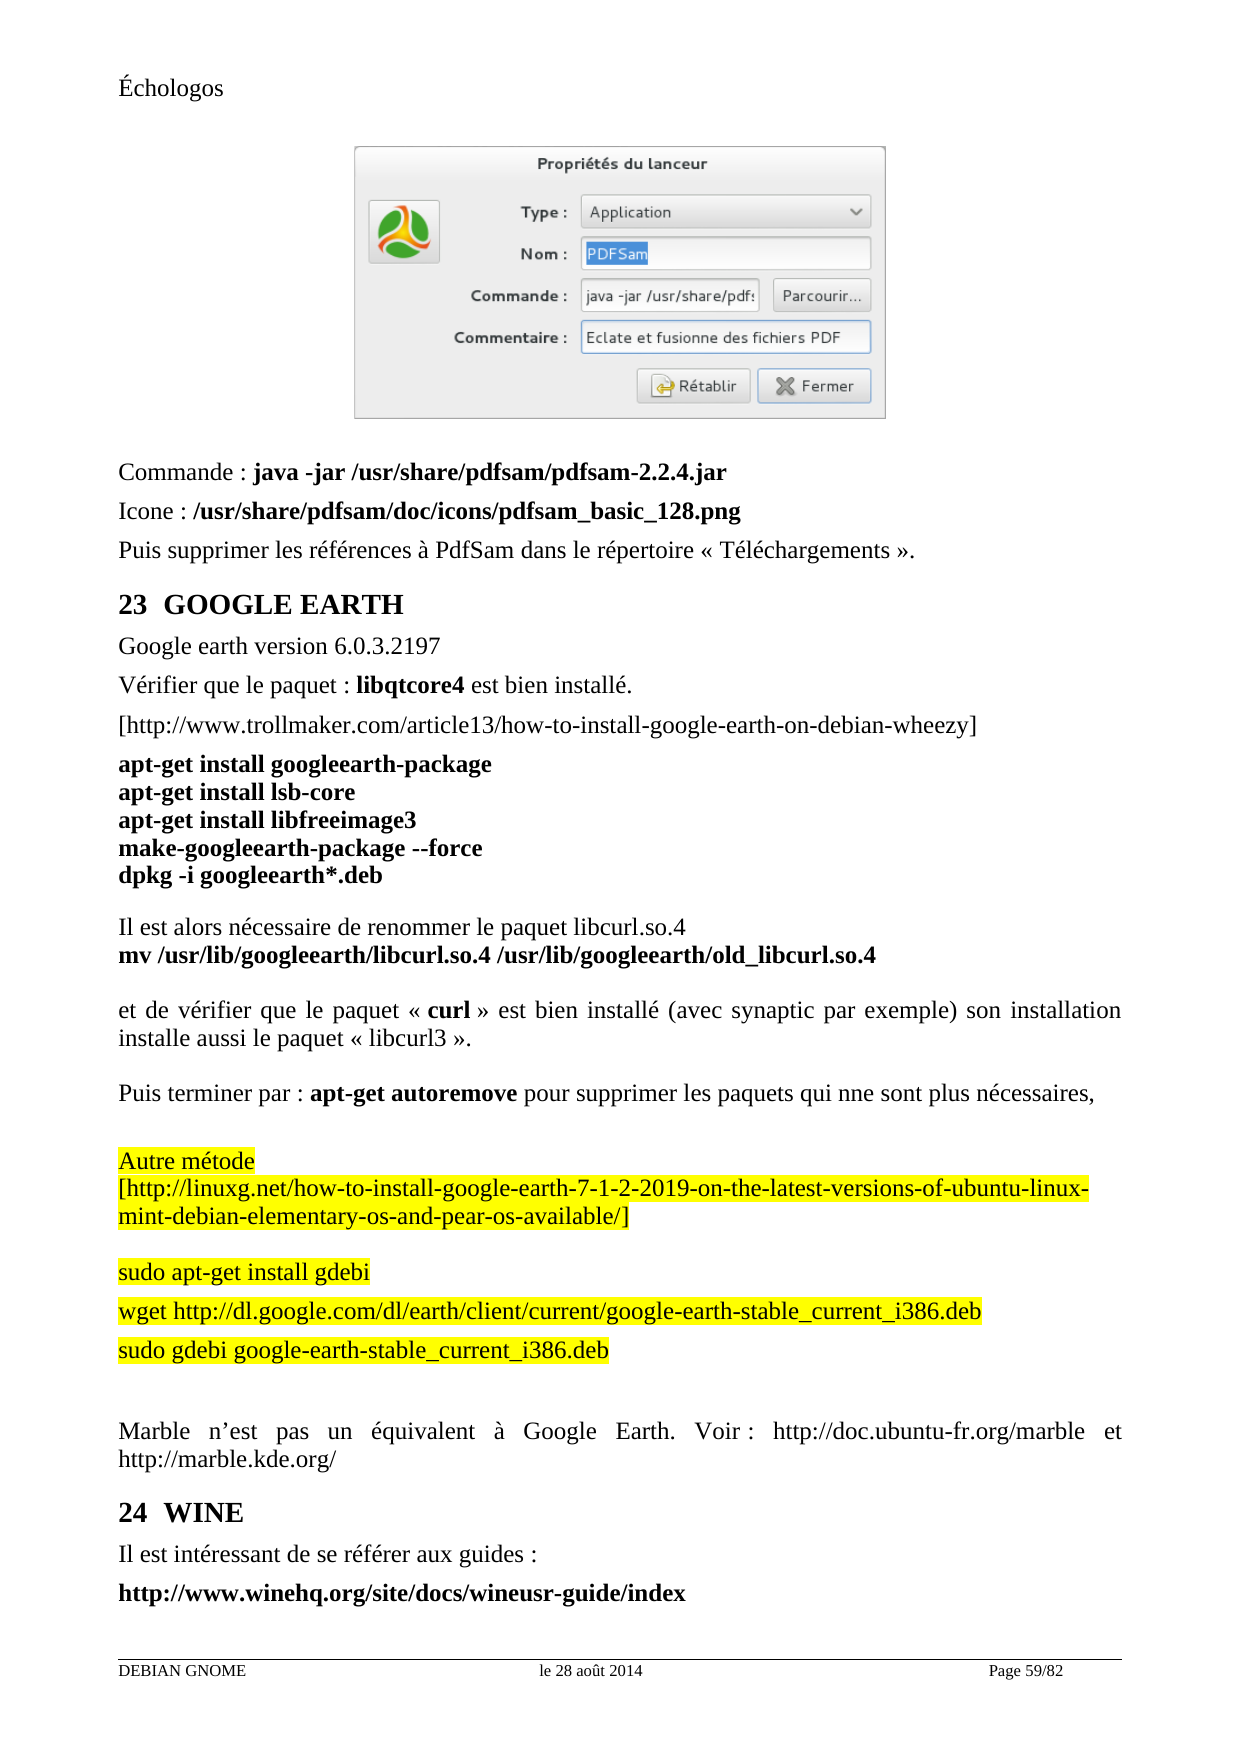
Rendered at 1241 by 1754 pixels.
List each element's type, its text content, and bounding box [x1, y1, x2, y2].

text mv /usr/lib/googleearth/libcurl.so.4 /usr/lib/googleearth/old_libcurl.so.4 [118, 941, 1122, 969]
text wget http://dl.google.com/dl/earth/client/current/google-earth-stable_current_i386.deb [118, 1297, 1122, 1325]
text Puis supprimer les références à PdfSam dans le répertoire « Téléchargements ». [118, 537, 1122, 564]
text sudo gdebi google-earth-stable_current_i386.deb [118, 1337, 1122, 1364]
text apt-get install googleearth-package [118, 751, 1122, 778]
text http://www.winehq.org/site/docs/wineusr-guide/index [118, 1579, 1122, 1607]
text make-googleearth-package --force [118, 834, 1122, 861]
text apt-get install lsb-core [118, 778, 1122, 806]
text Google earth version 6.0.3.2197 [118, 632, 1122, 660]
text Marble n’est pas un équivalent à Google Earth. Voir : http://doc.ubuntu-fr.org/marble et http://marble.kde.org/ [118, 1417, 1122, 1472]
text [http://linuxg.net/how-to-install-google-earth-7-1-2-2019-on-the-latest-versions-of-ubuntu-linux-mint-debian-elementary-os-and-pear-os-available/] [118, 1174, 1122, 1230]
text Puis terminer par : apt-get autoremove pour supprimer les paquets qui nne sont plus nécessaires, [118, 1079, 1122, 1107]
text Vérifier que le paquet : libqtcore4 est bien installé. [118, 672, 1122, 699]
subtitle Google earth [118, 588, 1122, 620]
text Autre métode [118, 1147, 1122, 1174]
text apt-get install libfreeimage3 [118, 806, 1122, 834]
text Icone : /usr/share/pdfsam/doc/icons/pdfsam_basic_128.png [118, 497, 1122, 525]
text dpkg -i googleearth*.deb [118, 861, 1122, 889]
picture [354, 146, 886, 419]
text et de vérifier que le paquet « curl » est bien installé (avec synaptic par exemple) son installation installe aussi le paquet « libcurl3 ». [118, 996, 1122, 1052]
text Il est intéressant de se référer aux guides : [118, 1540, 1122, 1568]
text [http://www.trollmaker.com/article13/how-to-install-google-earth-on-debian-wheezy] [118, 711, 1122, 739]
text sudo apt-get install gdebi [118, 1258, 1122, 1285]
text Commande : java -jar /usr/share/pdfsam/pdfsam-2.2.4.jar [118, 458, 1122, 485]
subtitle Wine [118, 1496, 1122, 1528]
text Il est alors nécessaire de renommer le paquet libcurl.so.4 [118, 913, 1122, 941]
